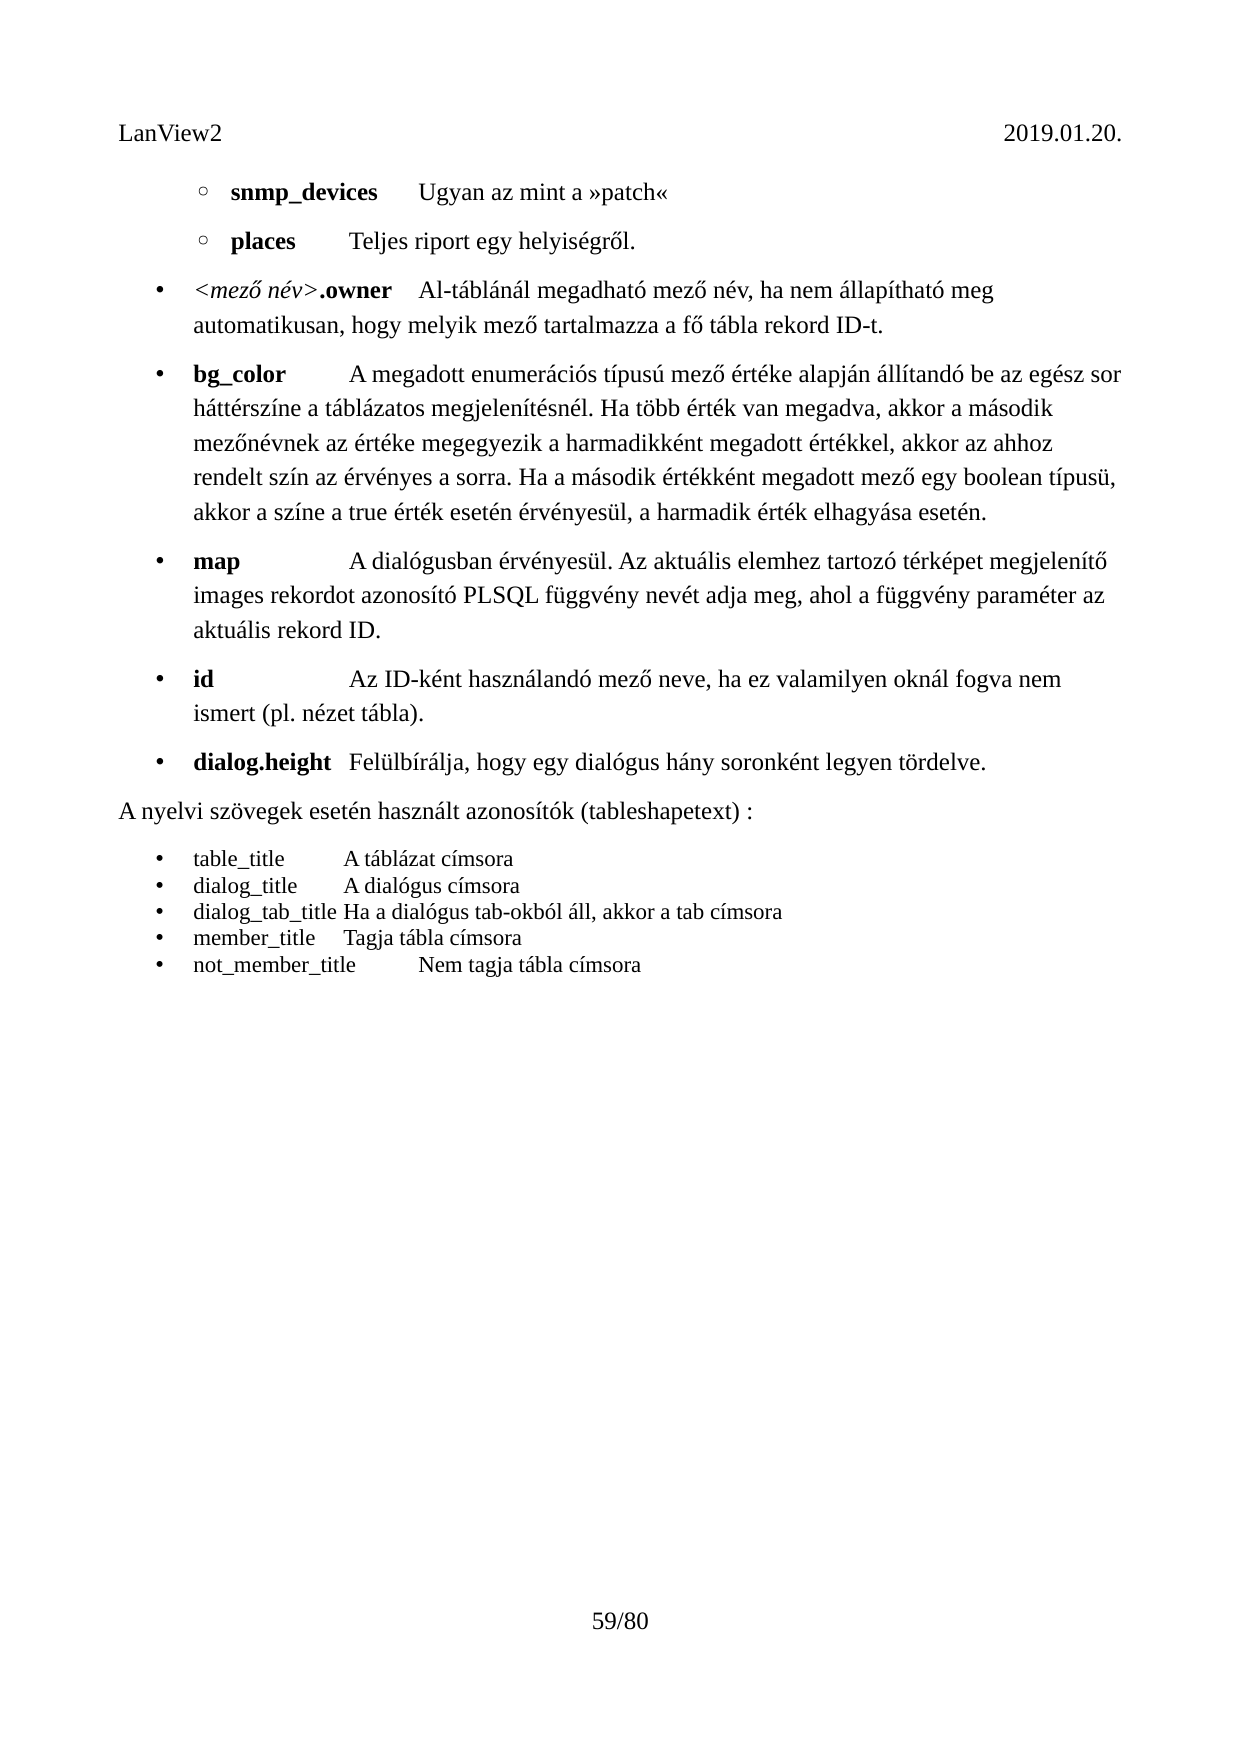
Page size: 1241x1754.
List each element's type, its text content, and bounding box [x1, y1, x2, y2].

list <mező név>.owner Al-táblánál megadható mező név, ha nem állapítható meg automatikusan, hogy melyik mező tartalmazza a fő tábla rekord ID-t. [156, 275, 1122, 338]
list dialog_tab_title Ha a dialógus tab-okból áll, akkor a tab címsora [156, 898, 1122, 924]
text A nyelvi szövegek esetén használt azonosítók (tableshapetext) : [118, 796, 1122, 825]
list not_member_title Nem tagja tábla címsora [156, 951, 1122, 977]
list map A dialógusban érvényesül. Az aktuális elemhez tartozó térképet megjelenítő images rekordot azonosító PLSQL függvény nevét adja meg, ahol a függvény paraméter az aktuális rekord ID. [156, 546, 1122, 643]
list dialog.height Felülbírálja, hogy egy dialógus hány soronként legyen tördelve. [156, 747, 1122, 776]
list dialog_title A dialógus címsora [156, 872, 1122, 898]
list member_title Tagja tábla címsora [156, 924, 1122, 951]
list snmp_devices Ugyan az mint a »patch« [193, 177, 1122, 206]
list places Teljes riport egy helyiségről. [193, 226, 1122, 255]
list table_title A táblázat címsora [156, 845, 1122, 872]
list id Az ID-ként használandó mező neve, ha ez valamilyen oknál fogva nem ismert (pl. nézet tábla). [156, 664, 1122, 727]
list bg_color A megadott enumerációs típusú mező értéke alapján állítandó be az egész sor háttérszíne a táblázatos megjelenítésnél. Ha több érték van megadva, akkor a második mezőnévnek az értéke megegyezik a harmadikként megadott értékkel, akkor az ahhoz rendelt szín az érvényes a sorra. Ha a második értékként megadott mező egy boolean típusü, akkor a színe a true érték esetén érvényesül, a harmadik érték elhagyása esetén. [156, 359, 1122, 525]
